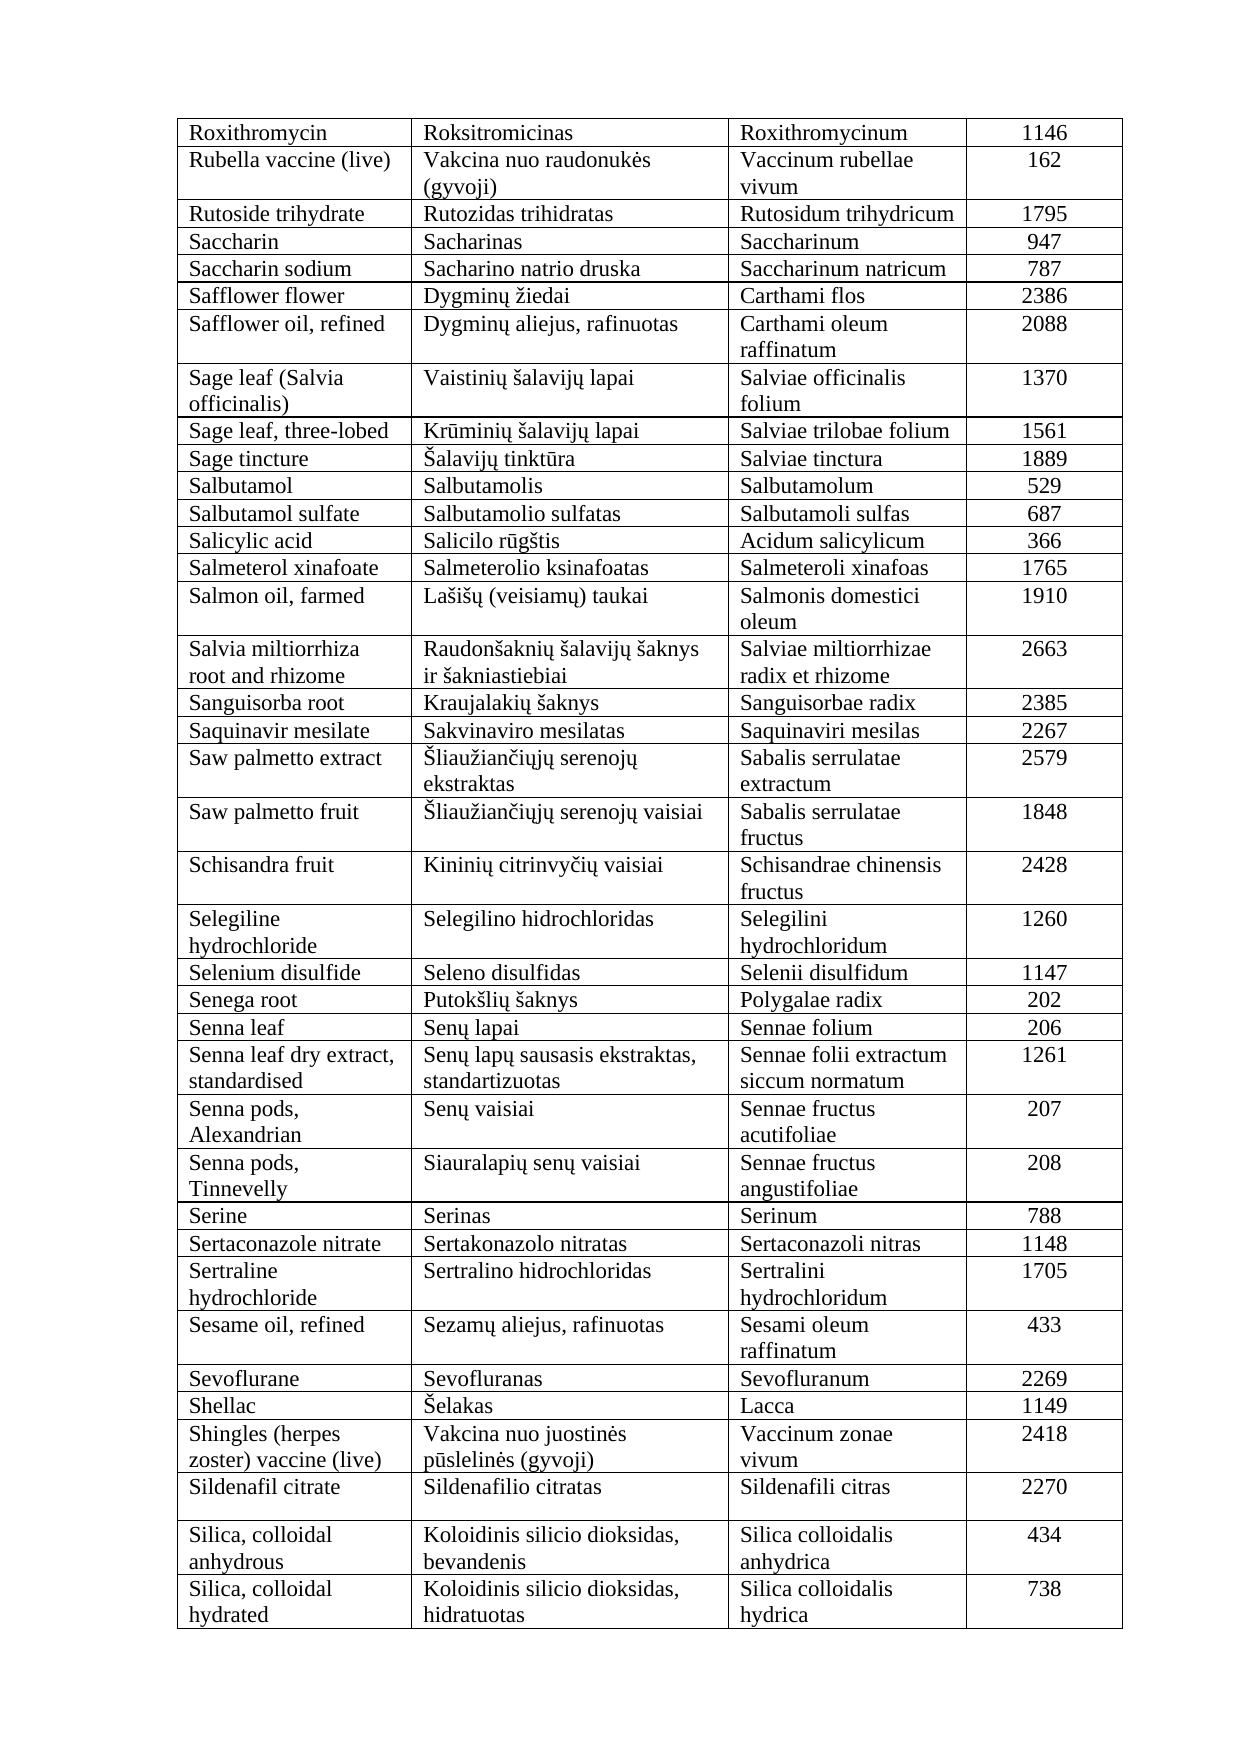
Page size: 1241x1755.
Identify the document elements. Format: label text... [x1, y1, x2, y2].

table_cell Šalavijų tinktūra [412, 445, 728, 471]
table_cell Salvia miltiorrhiza root and rhizome [178, 636, 411, 688]
table_cell Sezamų aliejus, rafinuotas [412, 1311, 728, 1364]
table_cell 207 [967, 1095, 1122, 1148]
table_cell Schisandra fruit [178, 852, 411, 904]
table_cell Salmon oil, farmed [178, 582, 411, 634]
table_cell Senna pods, Tinnevelly [178, 1149, 411, 1201]
table_cell Siauralapių senų vaisiai [412, 1149, 728, 1201]
table_cell Carthami flos [729, 283, 966, 309]
table_cell Salbutamoli sulfas [729, 500, 966, 526]
table_cell Salicylic acid [178, 527, 411, 553]
table_cell 2386 [967, 283, 1122, 309]
table_cell Sevofluranas [412, 1365, 728, 1391]
table_cell 1148 [967, 1230, 1122, 1256]
table_cell Šliaužiančiųjų serenojų ekstraktas [412, 744, 728, 797]
table_cell Sildenafilio citratas [412, 1473, 728, 1520]
table_cell 1848 [967, 798, 1122, 851]
table_cell Rubella vaccine (live) [178, 147, 411, 199]
table_cell Sevoflurane [178, 1365, 411, 1391]
table_cell Sesami oleum raffinatum [729, 1311, 966, 1364]
table_cell Sertraline hydrochloride [178, 1257, 411, 1310]
table_cell Sertralino hidrochloridas [412, 1257, 728, 1310]
table_cell Sage leaf (Salvia officinalis) [178, 364, 411, 416]
table_cell Salicilo rūgštis [412, 527, 728, 553]
table_cell Senna leaf dry extract, standardised [178, 1041, 411, 1094]
table_cell 1261 [967, 1041, 1122, 1094]
table_cell Kininių citrinvyčių vaisiai [412, 852, 728, 904]
table_cell Safflower oil, refined [178, 310, 411, 363]
table_cell 434 [967, 1521, 1122, 1574]
table_cell Silica, colloidal anhydrous [178, 1521, 411, 1574]
table_cell 2270 [967, 1473, 1122, 1520]
table_cell 1765 [967, 554, 1122, 581]
table_cell 787 [967, 255, 1122, 281]
table_cell Saw palmetto extract [178, 744, 411, 797]
table_cell Sanguisorbae radix [729, 689, 966, 716]
table_cell Sildenafil citrate [178, 1473, 411, 1520]
table_cell Sennae folii extractum siccum normatum [729, 1041, 966, 1094]
table_cell 1910 [967, 582, 1122, 634]
table_cell Kraujalakių šaknys [412, 689, 728, 716]
table_cell Vakcina nuo juostinės pūslelinės (gyvoji) [412, 1420, 728, 1472]
table_cell Vakcina nuo raudonukės (gyvoji) [412, 147, 728, 199]
table_cell Saquinavir mesilate [178, 717, 411, 743]
table_cell 2579 [967, 744, 1122, 797]
table_cell 1149 [967, 1392, 1122, 1418]
table_cell 529 [967, 472, 1122, 498]
table_cell Šelakas [412, 1392, 728, 1418]
table_cell Sabalis serrulatae fructus [729, 798, 966, 851]
table_cell Sennae fructus angustifoliae [729, 1149, 966, 1201]
table_cell Sesame oil, refined [178, 1311, 411, 1364]
table_cell Sacharino natrio druska [412, 255, 728, 281]
table_cell Seleno disulfidas [412, 959, 728, 985]
table_cell Salviae miltiorrhizae radix et rhizome [729, 636, 966, 688]
table_cell 202 [967, 986, 1122, 1013]
table_cell Sevofluranum [729, 1365, 966, 1391]
table_cell 2385 [967, 689, 1122, 716]
table_cell 206 [967, 1014, 1122, 1040]
table_cell Koloidinis silicio dioksidas, hidratuotas [412, 1575, 728, 1628]
table_cell 162 [967, 147, 1122, 199]
table_cell Senų vaisiai [412, 1095, 728, 1148]
table_cell Senna pods, Alexandrian [178, 1095, 411, 1148]
table_cell Polygalae radix [729, 986, 966, 1013]
table_cell Schisandrae chinensis fructus [729, 852, 966, 904]
table_cell 738 [967, 1575, 1122, 1628]
table_cell Lacca [729, 1392, 966, 1418]
table_cell Sacharinas [412, 228, 728, 254]
table_cell 1260 [967, 905, 1122, 958]
table_cell Sennae folium [729, 1014, 966, 1040]
table_cell Sertralini hydrochloridum [729, 1257, 966, 1310]
table_cell Selegilini hydrochloridum [729, 905, 966, 958]
table_cell Rutozidas trihidratas [412, 200, 728, 227]
table_cell Salmeteroli xinafoas [729, 554, 966, 581]
table_cell Senų lapai [412, 1014, 728, 1040]
table_cell 2428 [967, 852, 1122, 904]
table_cell Senų lapų sausasis ekstraktas, standartizuotas [412, 1041, 728, 1094]
table_cell Dygminų žiedai [412, 283, 728, 309]
table_cell Salbutamol sulfate [178, 500, 411, 526]
table_cell 208 [967, 1149, 1122, 1201]
table_cell Salviae tinctura [729, 445, 966, 471]
table_cell 2663 [967, 636, 1122, 688]
table_cell Saccharin sodium [178, 255, 411, 281]
table_cell Krūminių šalavijų lapai [412, 418, 728, 444]
table_cell Saccharinum [729, 228, 966, 254]
table_cell 2267 [967, 717, 1122, 743]
table_cell 1889 [967, 445, 1122, 471]
table_cell 2418 [967, 1420, 1122, 1472]
table_cell 788 [967, 1203, 1122, 1229]
table_cell Sakvinaviro mesilatas [412, 717, 728, 743]
table_cell Roxithromycinum [729, 119, 966, 146]
table_cell Vaccinum rubellae vivum [729, 147, 966, 199]
table_cell Shellac [178, 1392, 411, 1418]
table_cell Koloidinis silicio dioksidas, bevandenis [412, 1521, 728, 1574]
table_cell Rutosidum trihydricum [729, 200, 966, 227]
table_cell Roxithromycin [178, 119, 411, 146]
table_cell Šliaužiančiųjų serenojų vaisiai [412, 798, 728, 851]
table_cell Sildenafili citras [729, 1473, 966, 1520]
table_cell Putokšlių šaknys [412, 986, 728, 1013]
table_cell Selenii disulfidum [729, 959, 966, 985]
table_cell Saquinaviri mesilas [729, 717, 966, 743]
table_cell Sertaconazole nitrate [178, 1230, 411, 1256]
table_cell Silica, colloidal hydrated [178, 1575, 411, 1628]
table_cell 2088 [967, 310, 1122, 363]
table_cell Salbutamol [178, 472, 411, 498]
table_cell Rutoside trihydrate [178, 200, 411, 227]
table_cell Safflower flower [178, 283, 411, 309]
table_cell Sabalis serrulatae extractum [729, 744, 966, 797]
table_cell 687 [967, 500, 1122, 526]
table_cell 366 [967, 527, 1122, 553]
table_cell Selegiline hydrochloride [178, 905, 411, 958]
table_cell 1561 [967, 418, 1122, 444]
table_cell 1146 [967, 119, 1122, 146]
table_cell Roksitromicinas [412, 119, 728, 146]
table_cell Serinas [412, 1203, 728, 1229]
table_cell Sanguisorba root [178, 689, 411, 716]
table_cell Selegilino hidrochloridas [412, 905, 728, 958]
table_cell Lašišų (veisiamų) taukai [412, 582, 728, 634]
table_cell Sertakonazolo nitratas [412, 1230, 728, 1256]
table_cell Dygminų aliejus, rafinuotas [412, 310, 728, 363]
table_cell Vaccinum zonae vivum [729, 1420, 966, 1472]
table_cell Vaistinių šalavijų lapai [412, 364, 728, 416]
table_cell Serine [178, 1203, 411, 1229]
table_cell Silica colloidalis anhydrica [729, 1521, 966, 1574]
table_cell 1370 [967, 364, 1122, 416]
table_cell Senega root [178, 986, 411, 1013]
table_cell Silica colloidalis hydrica [729, 1575, 966, 1628]
table_cell Shingles (herpes zoster) vaccine (live) [178, 1420, 411, 1472]
table_cell Sennae fructus acutifoliae [729, 1095, 966, 1148]
table_cell Salmonis domestici oleum [729, 582, 966, 634]
table_cell Saccharinum natricum [729, 255, 966, 281]
table_cell Carthami oleum raffinatum [729, 310, 966, 363]
table_cell Acidum salicylicum [729, 527, 966, 553]
table_cell 947 [967, 228, 1122, 254]
table_cell Sage leaf, three-lobed [178, 418, 411, 444]
table_cell 1147 [967, 959, 1122, 985]
table_cell Salbutamolis [412, 472, 728, 498]
table_cell Salviae officinalis folium [729, 364, 966, 416]
table_cell Saw palmetto fruit [178, 798, 411, 851]
table_cell Saccharin [178, 228, 411, 254]
table_cell 1705 [967, 1257, 1122, 1310]
table_cell Salbutamolio sulfatas [412, 500, 728, 526]
table_cell 1795 [967, 200, 1122, 227]
table_cell Raudonšaknių šalavijų šaknys ir šakniastiebiai [412, 636, 728, 688]
table_cell Salmeterolio ksinafoatas [412, 554, 728, 581]
table_cell Selenium disulfide [178, 959, 411, 985]
table_cell 433 [967, 1311, 1122, 1364]
table_cell Sage tincture [178, 445, 411, 471]
table_cell Salviae trilobae folium [729, 418, 966, 444]
table_cell Sertaconazoli nitras [729, 1230, 966, 1256]
table_cell Serinum [729, 1203, 966, 1229]
table_cell Senna leaf [178, 1014, 411, 1040]
table_cell 2269 [967, 1365, 1122, 1391]
table_cell Salbutamolum [729, 472, 966, 498]
table_cell Salmeterol xinafoate [178, 554, 411, 581]
